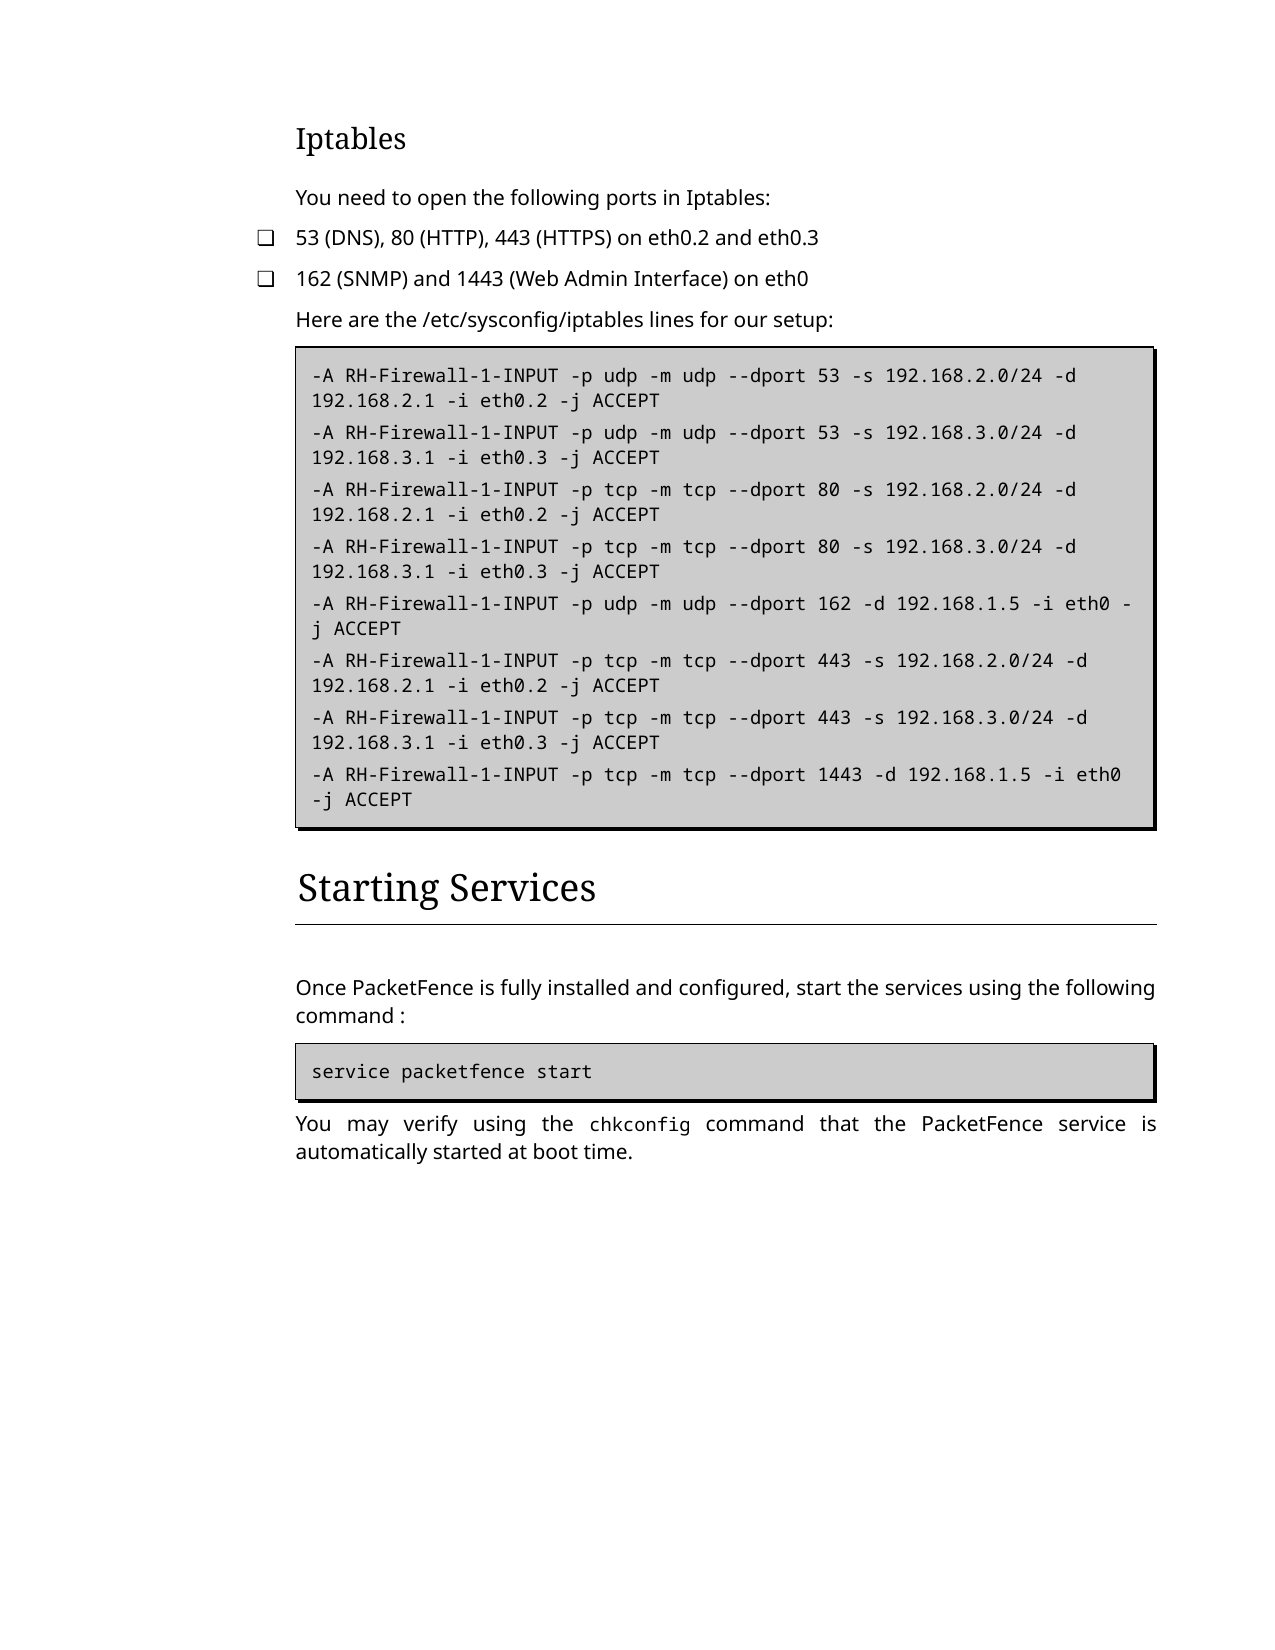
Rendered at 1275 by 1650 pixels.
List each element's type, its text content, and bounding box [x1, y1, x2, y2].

text -A RH-Firewall-1-INPUT -p udp -m udp --dport 53 -s 192.168.2.0/24 -d 192.168.2.1 -i eth0.2 -j ACCEPT [296, 348, 1153, 403]
text -A RH-Firewall-1-INPUT -p tcp -m tcp --dport 1443 -d 192.168.1.5 -i eth0 -j ACCEPT [296, 745, 1153, 827]
text Once PacketFence is fully installed and configured, start the services using the following command : [295, 973, 1157, 1030]
text -A RH-Firewall-1-INPUT -p udp -m udp --dport 53 -s 192.168.3.0/24 -d 192.168.3.1 -i eth0.3 -j ACCEPT [296, 403, 1153, 460]
text -A RH-Firewall-1-INPUT -p tcp -m tcp --dport 80 -s 192.168.2.0/24 -d 192.168.2.1 -i eth0.2 -j ACCEPT [296, 460, 1153, 517]
subtitle Starting Services [295, 862, 1157, 924]
text service packetfence start [296, 1044, 1153, 1099]
text You need to open the following ports in Iptables: [295, 183, 1157, 211]
text -A RH-Firewall-1-INPUT -p tcp -m tcp --dport 80 -s 192.168.3.0/24 -d 192.168.3.1 -i eth0.3 -j ACCEPT [296, 517, 1153, 574]
list ❏ 162 (SNMP) and 1443 (Web Admin Interface) on eth0 [256, 264, 1157, 293]
subtitle Iptables [295, 118, 1157, 158]
text -A RH-Firewall-1-INPUT -p tcp -m tcp --dport 443 -s 192.168.3.0/24 -d 192.168.3.1 -i eth0.3 -j ACCEPT [296, 688, 1153, 745]
list ❏ 53 (DNS), 80 (HTTP), 443 (HTTPS) on eth0.2 and eth0.3 [256, 223, 1157, 252]
text -A RH-Firewall-1-INPUT -p tcp -m tcp --dport 443 -s 192.168.2.0/24 -d 192.168.2.1 -i eth0.2 -j ACCEPT [296, 631, 1153, 688]
text -A RH-Firewall-1-INPUT -p udp -m udp --dport 162 -d 192.168.1.5 -i eth0 -j ACCEPT [296, 574, 1153, 631]
text You may verify using the chkconfig command that the PacketFence service is automatically started at boot time. [295, 1109, 1157, 1166]
list Here are the /etc/sysconfig/iptables lines for our setup: [295, 305, 1157, 334]
